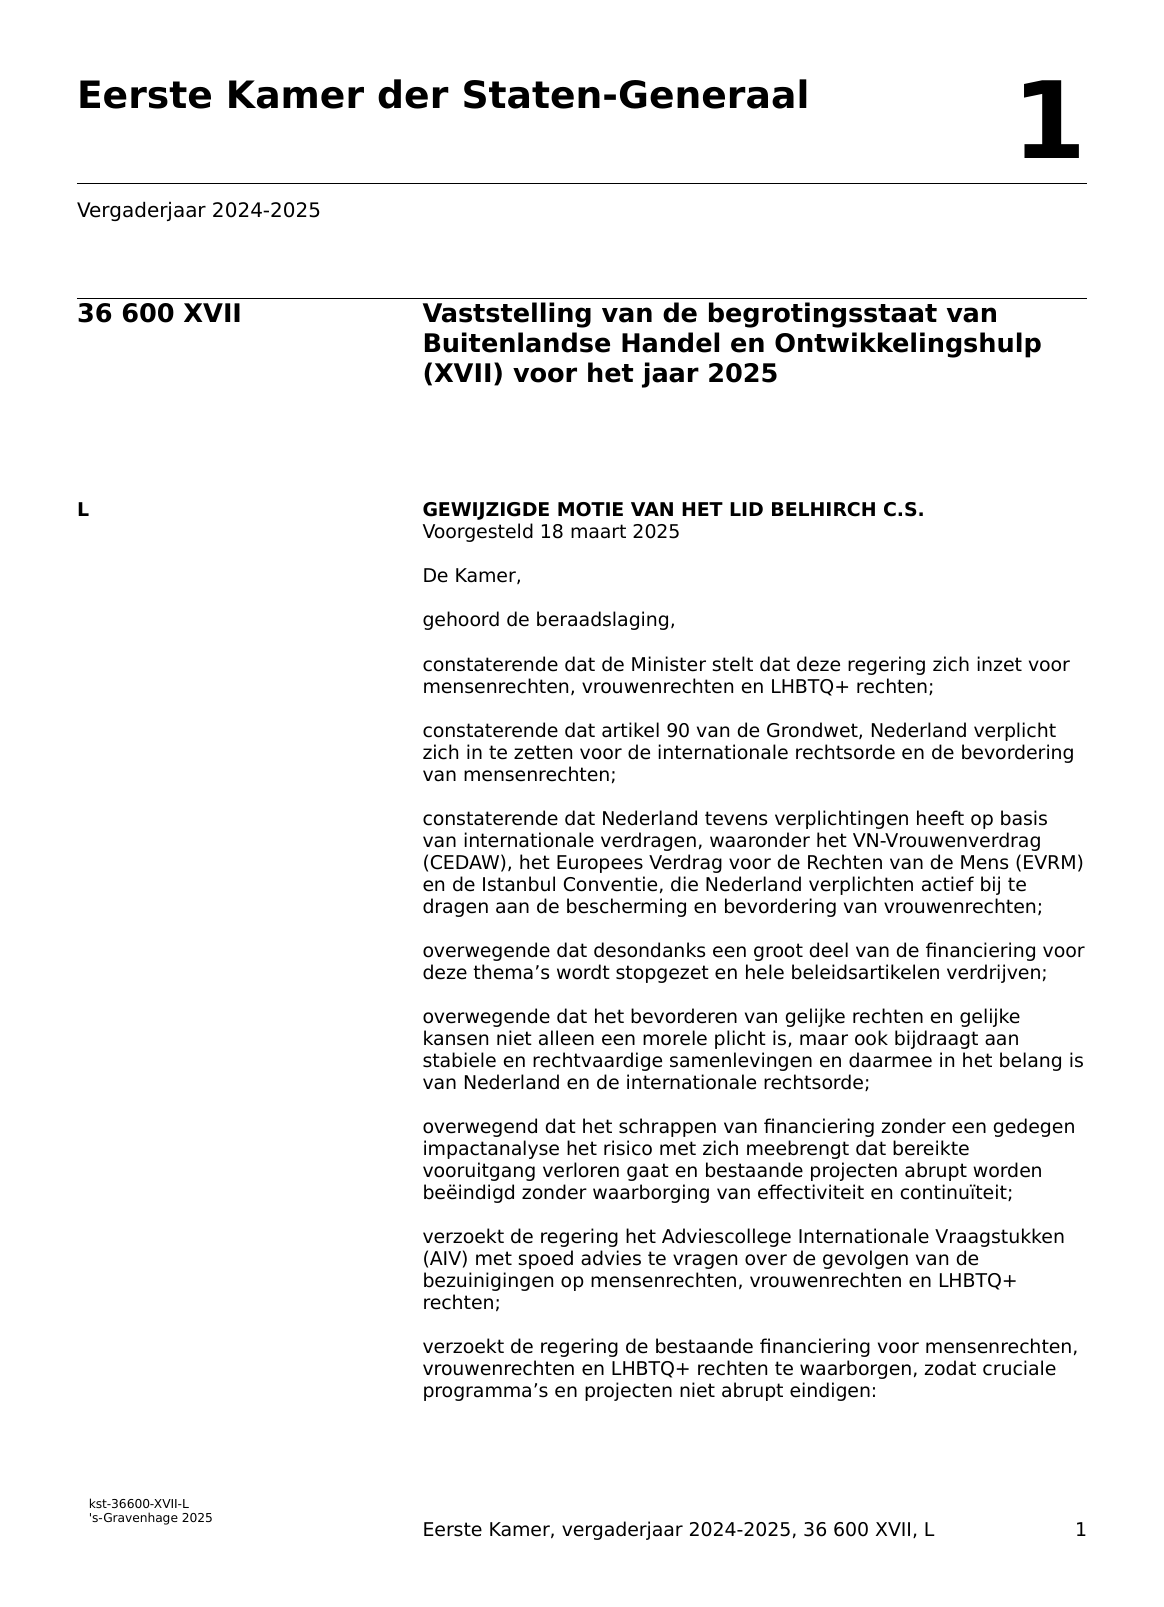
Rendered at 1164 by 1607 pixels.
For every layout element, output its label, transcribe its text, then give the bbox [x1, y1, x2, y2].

text constaterende dat artikel 90 van de Grondwet, Nederland verplicht zich in te zetten voor de internationale rechtsorde en de bevordering van mensenrechten; [422, 720, 1087, 786]
text 's-Gravenhage 2025 [88, 1511, 323, 1525]
text gehoord de beraadslaging, [422, 609, 1087, 631]
text kst-36600-XVII-L [88, 1497, 323, 1511]
text verzoekt de regering het Adviescollege Internationale Vraagstukken (AIV) met spoed advies te vragen over de gevolgen van de bezuinigingen op mensenrechten, vrouwenrechten en LHBTQ+ rechten; [422, 1226, 1087, 1314]
text constaterende dat Nederland tevens verplichtingen heeft op basis van internationale verdragen, waaronder het VN-Vrouwenverdrag (CEDAW), het Europees Verdrag voor de Rechten van de Mens (EVRM) en de Istanbul Conventie, die Nederland verplichten actief bij te dragen aan de bescherming en bevordering van vrouwenrechten; [422, 808, 1087, 918]
table_cell Vergaderjaar 2024-2025 [77, 184, 1087, 298]
text overwegend dat het schrappen van financiering zonder een gedegen impactanalyse het risico met zich meebrengt dat bereikte vooruitgang verloren gaat en bestaande projecten abrupt worden beëindigd zonder waarborging van effectiviteit en continuïteit; [422, 1116, 1087, 1204]
text verzoekt de regering de bestaande financiering voor mensenrechten, vrouwenrechten en LHBTQ+ rechten te waarborgen, zodat cruciale programma’s en projecten niet abrupt eindigen: [422, 1336, 1087, 1402]
table_header 1 [886, 59, 1087, 183]
subtitle 36 600 XVII Vaststelling van de begrotingsstaat van Buitenlandse Handel en Ontwikkelingshulp (XVII) voor het jaar 2025 [77, 299, 1087, 388]
text De Kamer, [422, 565, 1087, 587]
text Voorgesteld 18 maart 2025 [422, 521, 1087, 543]
table_header Eerste Kamer der Staten-Generaal [77, 59, 886, 183]
text constaterende dat de Minister stelt dat deze regering zich inzet voor mensenrechten, vrouwenrechten en LHBTQ+ rechten; [422, 653, 1087, 697]
text overwegende dat het bevorderen van gelijke rechten en gelijke kansen niet alleen een morele plicht is, maar ook bijdraagt aan stabiele en rechtvaardige samenlevingen en daarmee in het belang is van Nederland en de internationale rechtsorde; [422, 1006, 1087, 1094]
text overwegende dat desondanks een groot deel van de financiering voor deze thema’s wordt stopgezet en hele beleidsartikelen verdrijven; [422, 940, 1087, 984]
subtitle L GEWIJZIGDE MOTIE VAN HET LID BELHIRCH C.S. [77, 499, 1087, 521]
